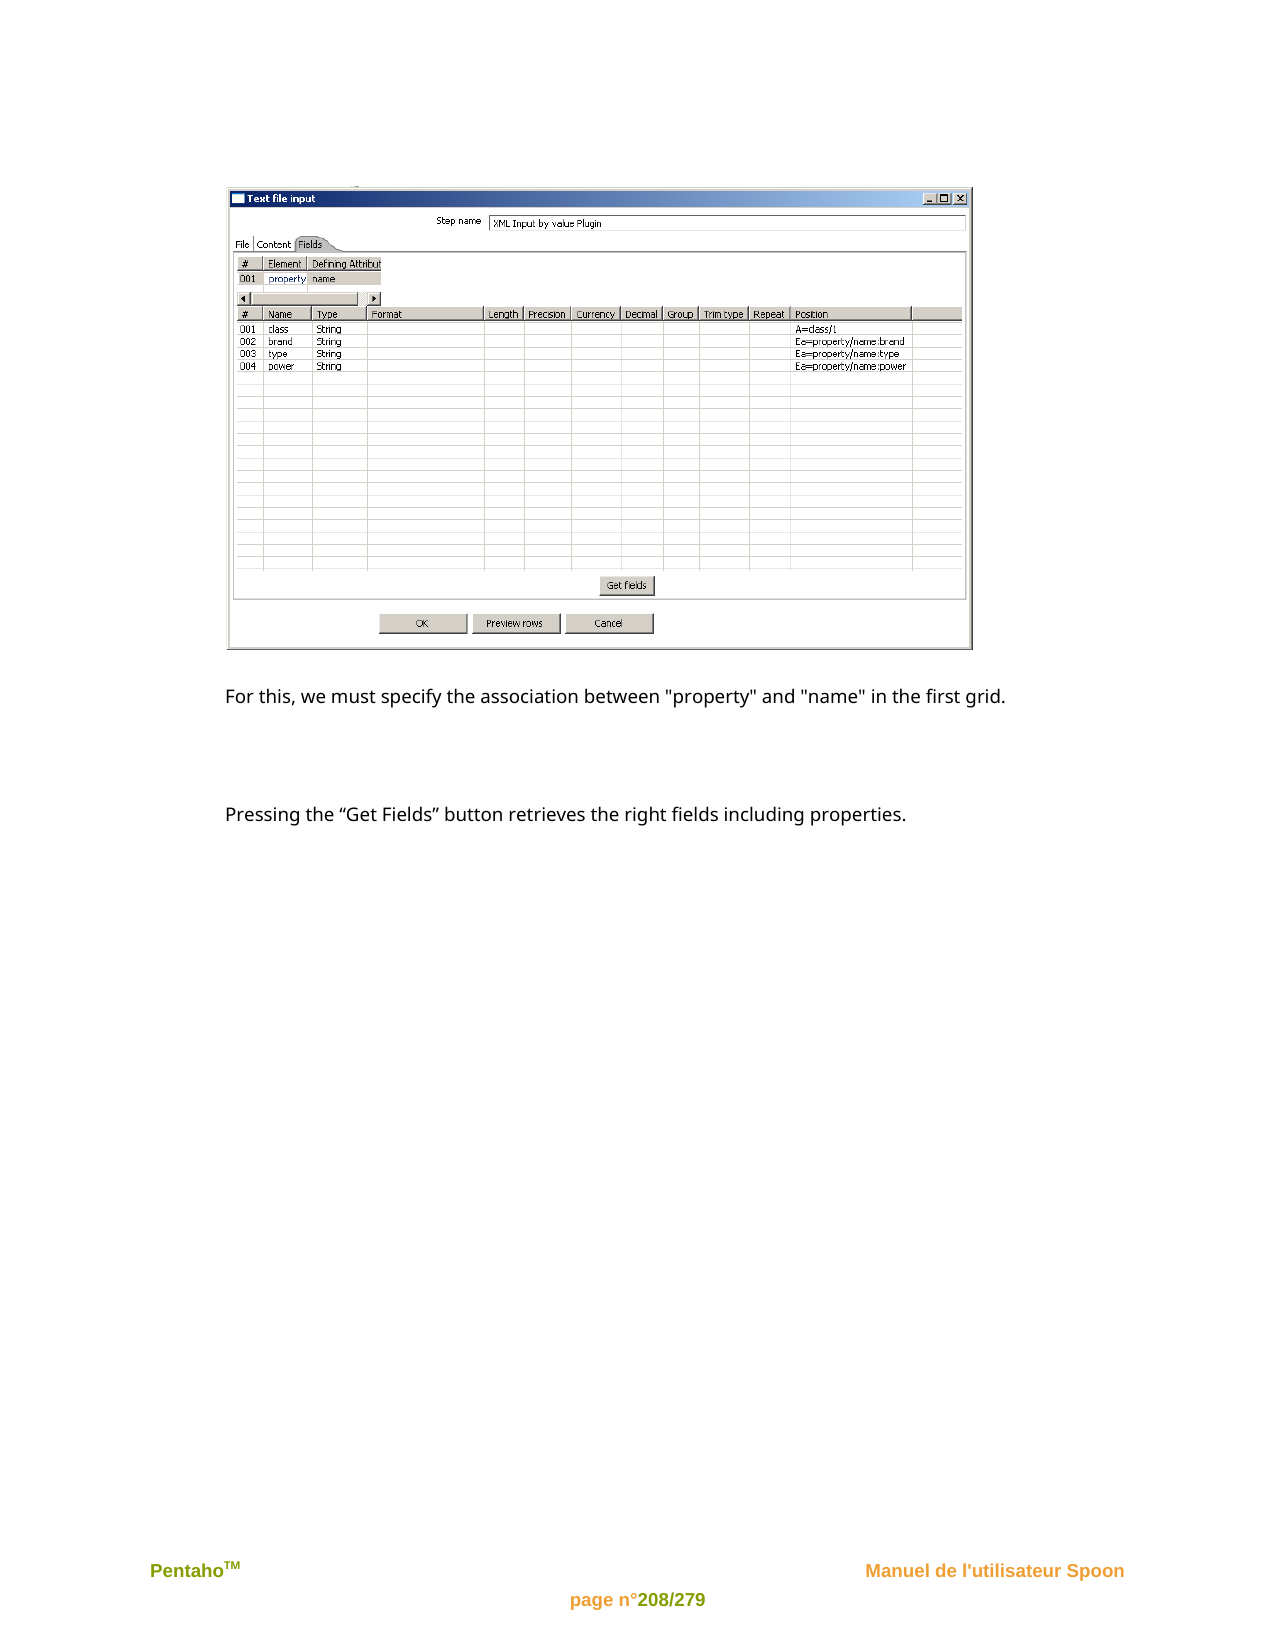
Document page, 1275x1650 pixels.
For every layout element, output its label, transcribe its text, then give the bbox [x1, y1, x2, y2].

text Pressing the “Get Fields” button retrieves the right fields including properties. [225, 798, 1125, 827]
picture [226, 186, 974, 650]
text For this, we must specify the association between "property" and "name" in the first grid. [225, 150, 1125, 710]
